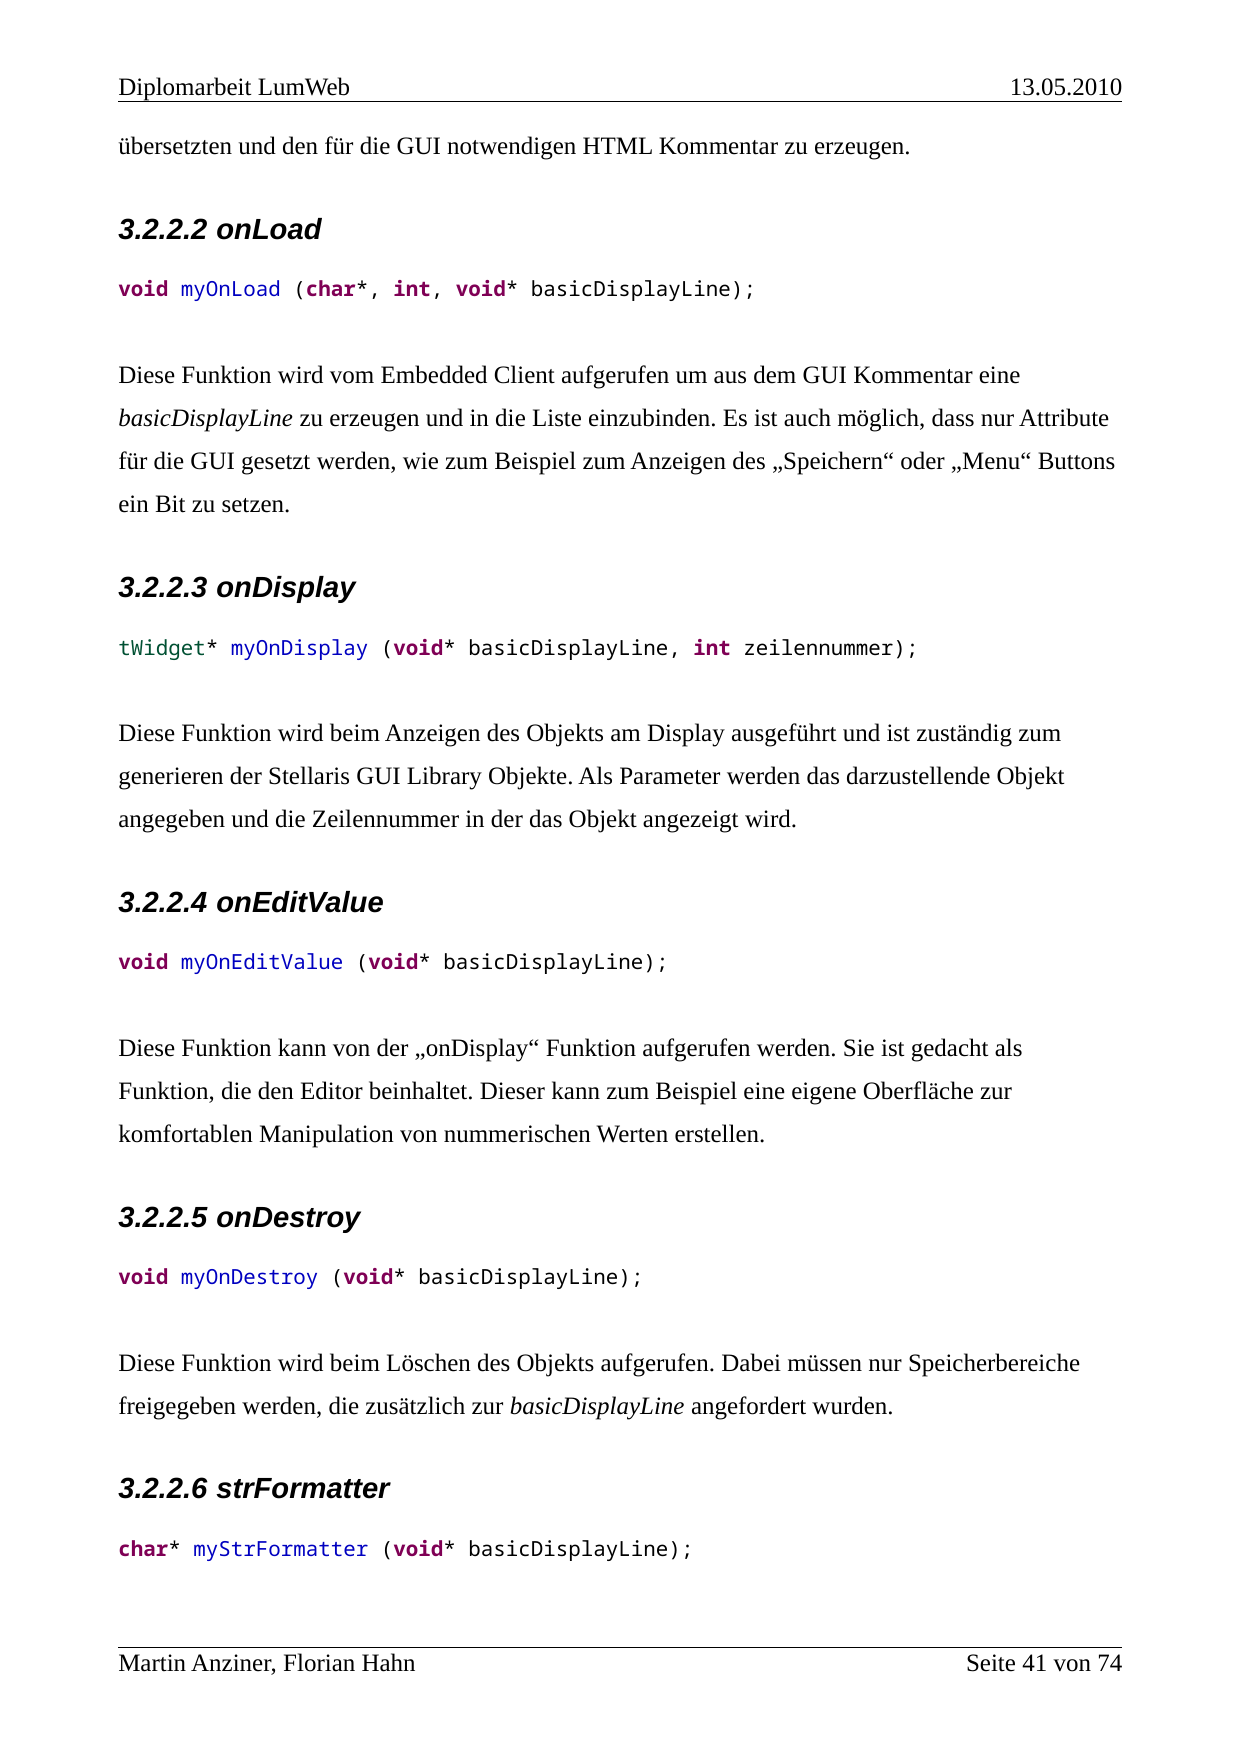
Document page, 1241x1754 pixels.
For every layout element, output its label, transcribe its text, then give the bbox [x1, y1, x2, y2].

text übersetzten und den für die GUI notwendigen HTML Kommentar zu erzeugen. [118, 131, 1122, 160]
subtitle onLoad [118, 212, 1122, 245]
text Diese Funktion wird vom Embedded Client aufgerufen um aus dem GUI Kommentar eine basicDisplayLine zu erzeugen und in die Liste einzubinden. Es ist auch möglich, dass nur Attribute für die GUI gesetzt werden, wie zum Beispiel zum Anzeigen des „Speichern“ oder „Menu“ Buttons ein Bit zu setzen. [118, 360, 1122, 518]
text char* myStrFormatter (void* basicDisplayLine); [118, 1534, 1122, 1563]
subtitle strFormatter [118, 1471, 1122, 1505]
text void myOnEditValue (void* basicDisplayLine); [118, 947, 1122, 976]
text Diese Funktion wird beim Anzeigen des Objekts am Display ausgeführt und ist zuständig zum generieren der Stellaris GUI Library Objekte. Als Parameter werden das darzustellende Objekt angegeben und die Zeilennummer in der das Objekt angezeigt wird. [118, 718, 1122, 833]
text void myOnDestroy (void* basicDisplayLine); [118, 1262, 1122, 1291]
text Diese Funktion kann von der „onDisplay“ Funktion aufgerufen werden. Sie ist gedacht als Funktion, die den Editor beinhaltet. Dieser kann zum Beispiel eine eigene Oberfläche zur komfortablen Manipulation von nummerischen Werten erstellen. [118, 1033, 1122, 1148]
text void myOnLoad (char*, int, void* basicDisplayLine); [118, 274, 1122, 303]
text Diese Funktion wird beim Löschen des Objekts aufgerufen. Dabei müssen nur Speicherbereiche freigegeben werden, die zusätzlich zur basicDisplayLine angefordert wurden. [118, 1348, 1122, 1419]
subtitle onDestroy [118, 1199, 1122, 1233]
subtitle onEditValue [118, 885, 1122, 918]
subtitle onDisplay [118, 570, 1122, 603]
text tWidget* myOnDisplay (void* basicDisplayLine, int zeilennummer); [118, 633, 1122, 661]
